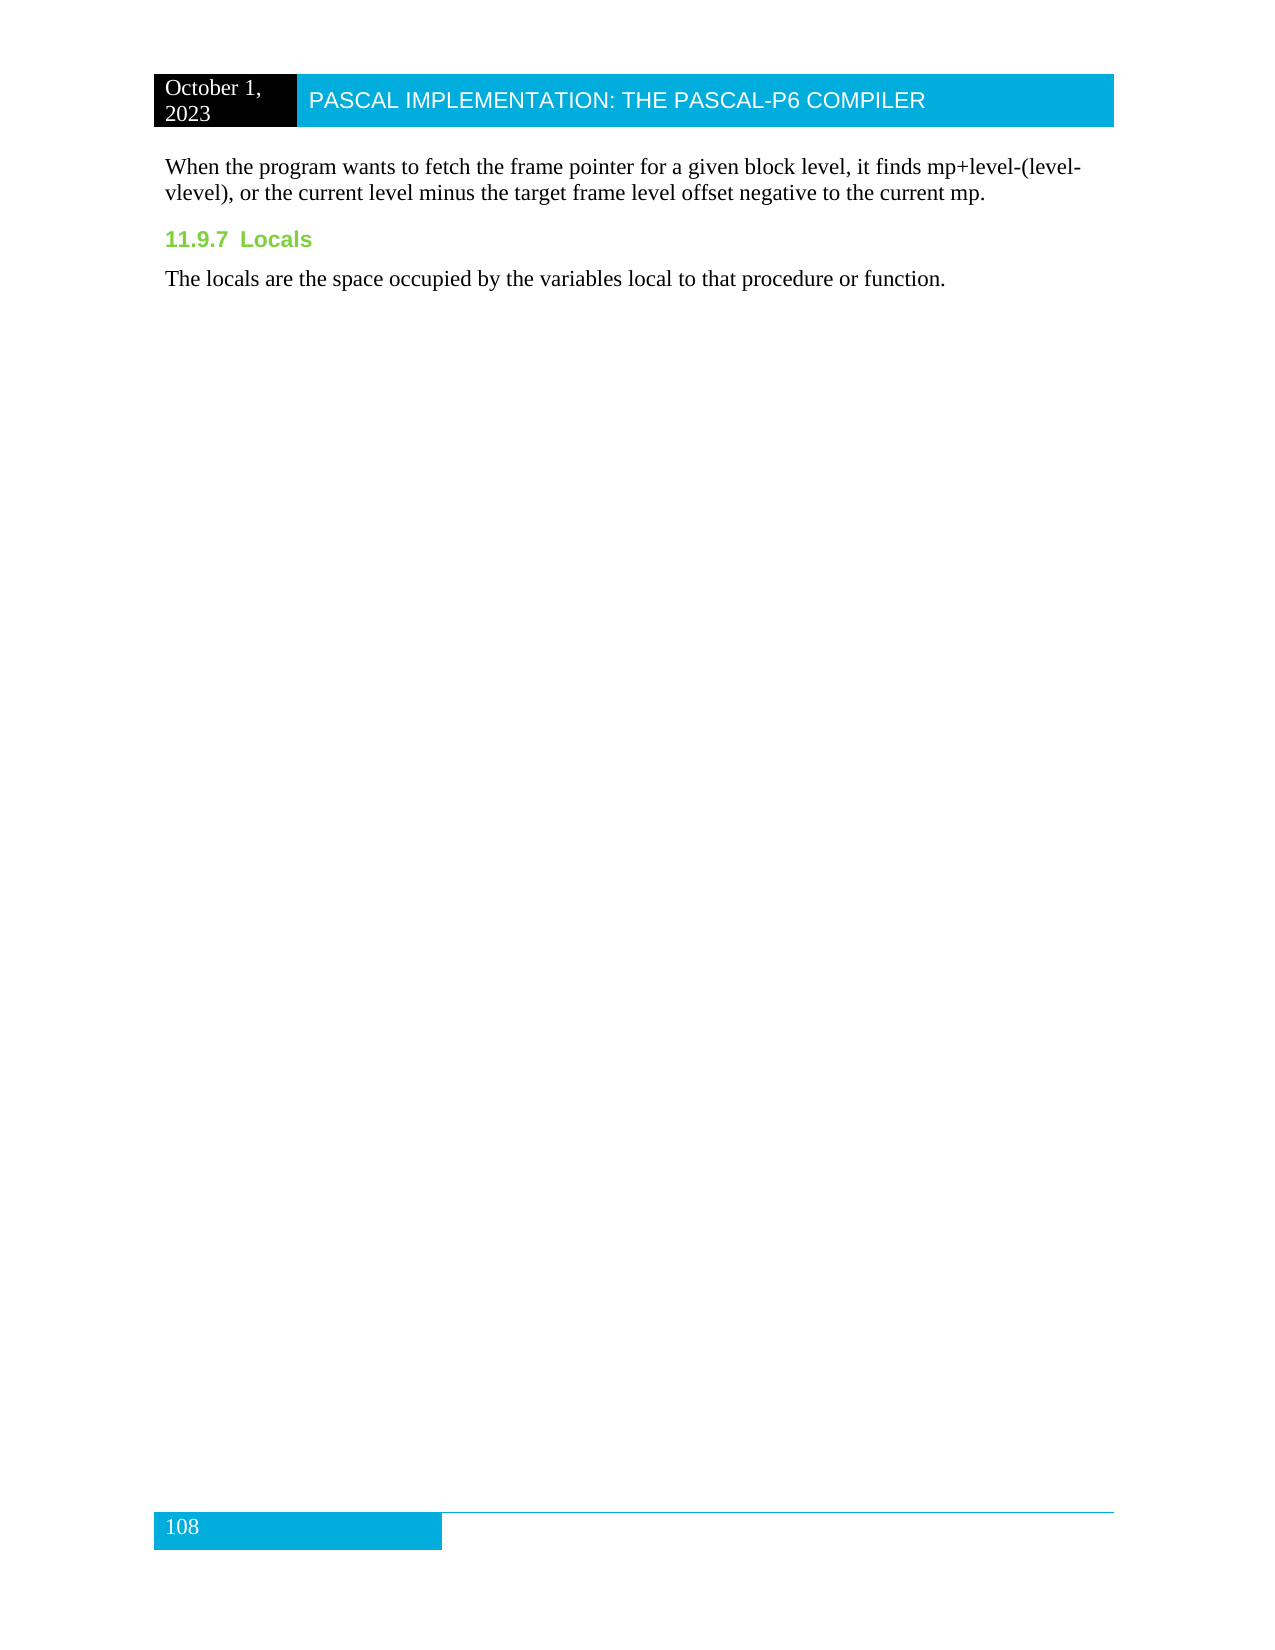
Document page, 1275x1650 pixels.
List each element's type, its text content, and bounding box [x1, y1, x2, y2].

subtitle Locals [165, 226, 1125, 253]
text The locals are the space occupied by the variables local to that procedure or function. [165, 265, 1125, 292]
text When the program wants to fetch the frame pointer for a given block level, it finds mp+level-(level-vlevel), or the current level minus the target frame level offset negative to the current mp. [165, 153, 1125, 206]
